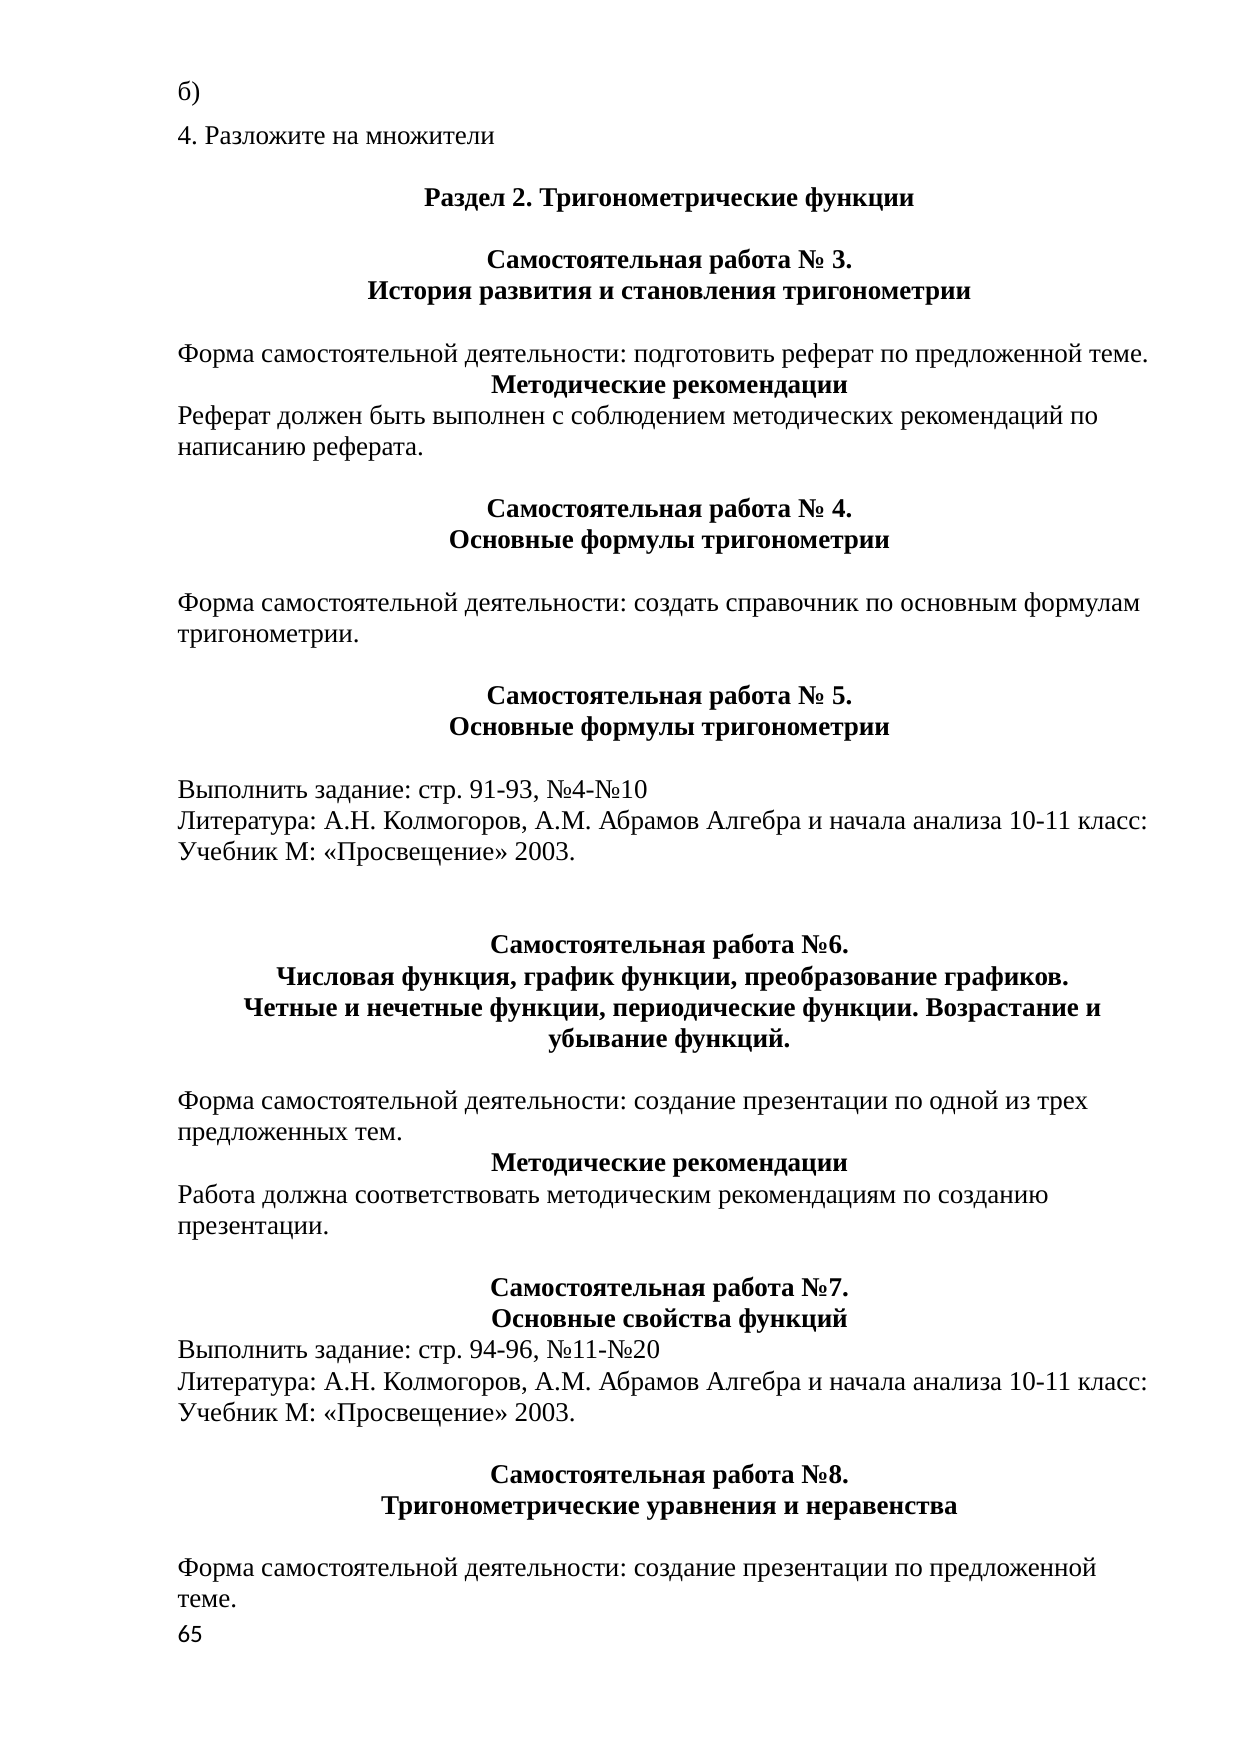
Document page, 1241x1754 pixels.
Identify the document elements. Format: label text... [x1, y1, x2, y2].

text Форма самостоятельной деятельности: создание презентации по одной из трех предложенных тем. [177, 1084, 1162, 1147]
text Тригонометрические уравнения и неравенства [177, 1489, 1162, 1520]
text б) [177, 75, 1162, 106]
text Работа должна соответствовать методическим рекомендациям по созданию презентации. [177, 1178, 1162, 1240]
text История развития и становления тригонометрии [177, 274, 1162, 306]
text Самостоятельная работа № 4. [177, 492, 1162, 524]
text Основные формулы тригонометрии [177, 524, 1162, 555]
text Самостоятельная работа № 3. [177, 243, 1162, 274]
text Методические рекомендации [177, 368, 1162, 399]
text Методические рекомендации [177, 1147, 1162, 1178]
text Числовая функция, график функции, преобразование графиков. [177, 960, 1162, 991]
text Форма самостоятельной деятельности: создать справочник по основным формулам тригонометрии. [177, 586, 1162, 648]
text 4. Разложите на множители [177, 119, 1162, 150]
text Форма самостоятельной деятельности: создание презентации по предложенной теме. [177, 1551, 1162, 1614]
text Литература: А.Н. Колмогоров, А.М. Абрамов Алгебра и начала анализа 10-11 класс: Учебник М: «Просвещение» 2003. [177, 1364, 1162, 1427]
text Реферат должен быть выполнен с соблюдением методических рекомендаций по написанию реферата. [177, 399, 1162, 461]
text Литература: А.Н. Колмогоров, А.М. Абрамов Алгебра и начала анализа 10-11 класс: Учебник М: «Просвещение» 2003. [177, 804, 1162, 866]
text Раздел 2. Тригонометрические функции [177, 181, 1162, 212]
text Выполнить задание: стр. 91-93, №4-№10 [177, 773, 1162, 804]
text Самостоятельная работа № 5. [177, 679, 1162, 711]
text Самостоятельная работа №7. [177, 1271, 1162, 1302]
text Основные формулы тригонометрии [177, 711, 1162, 742]
text Выполнить задание: стр. 94-96, №11-№20 [177, 1333, 1162, 1364]
text Четные и нечетные функции, периодические функции. Возрастание и убывание функций. [177, 991, 1162, 1053]
text Основные свойства функций [177, 1302, 1162, 1333]
text Самостоятельная работа №6. [177, 928, 1162, 960]
text Форма самостоятельной деятельности: подготовить реферат по предложенной теме. [177, 337, 1162, 368]
text Самостоятельная работа №8. [177, 1458, 1162, 1489]
